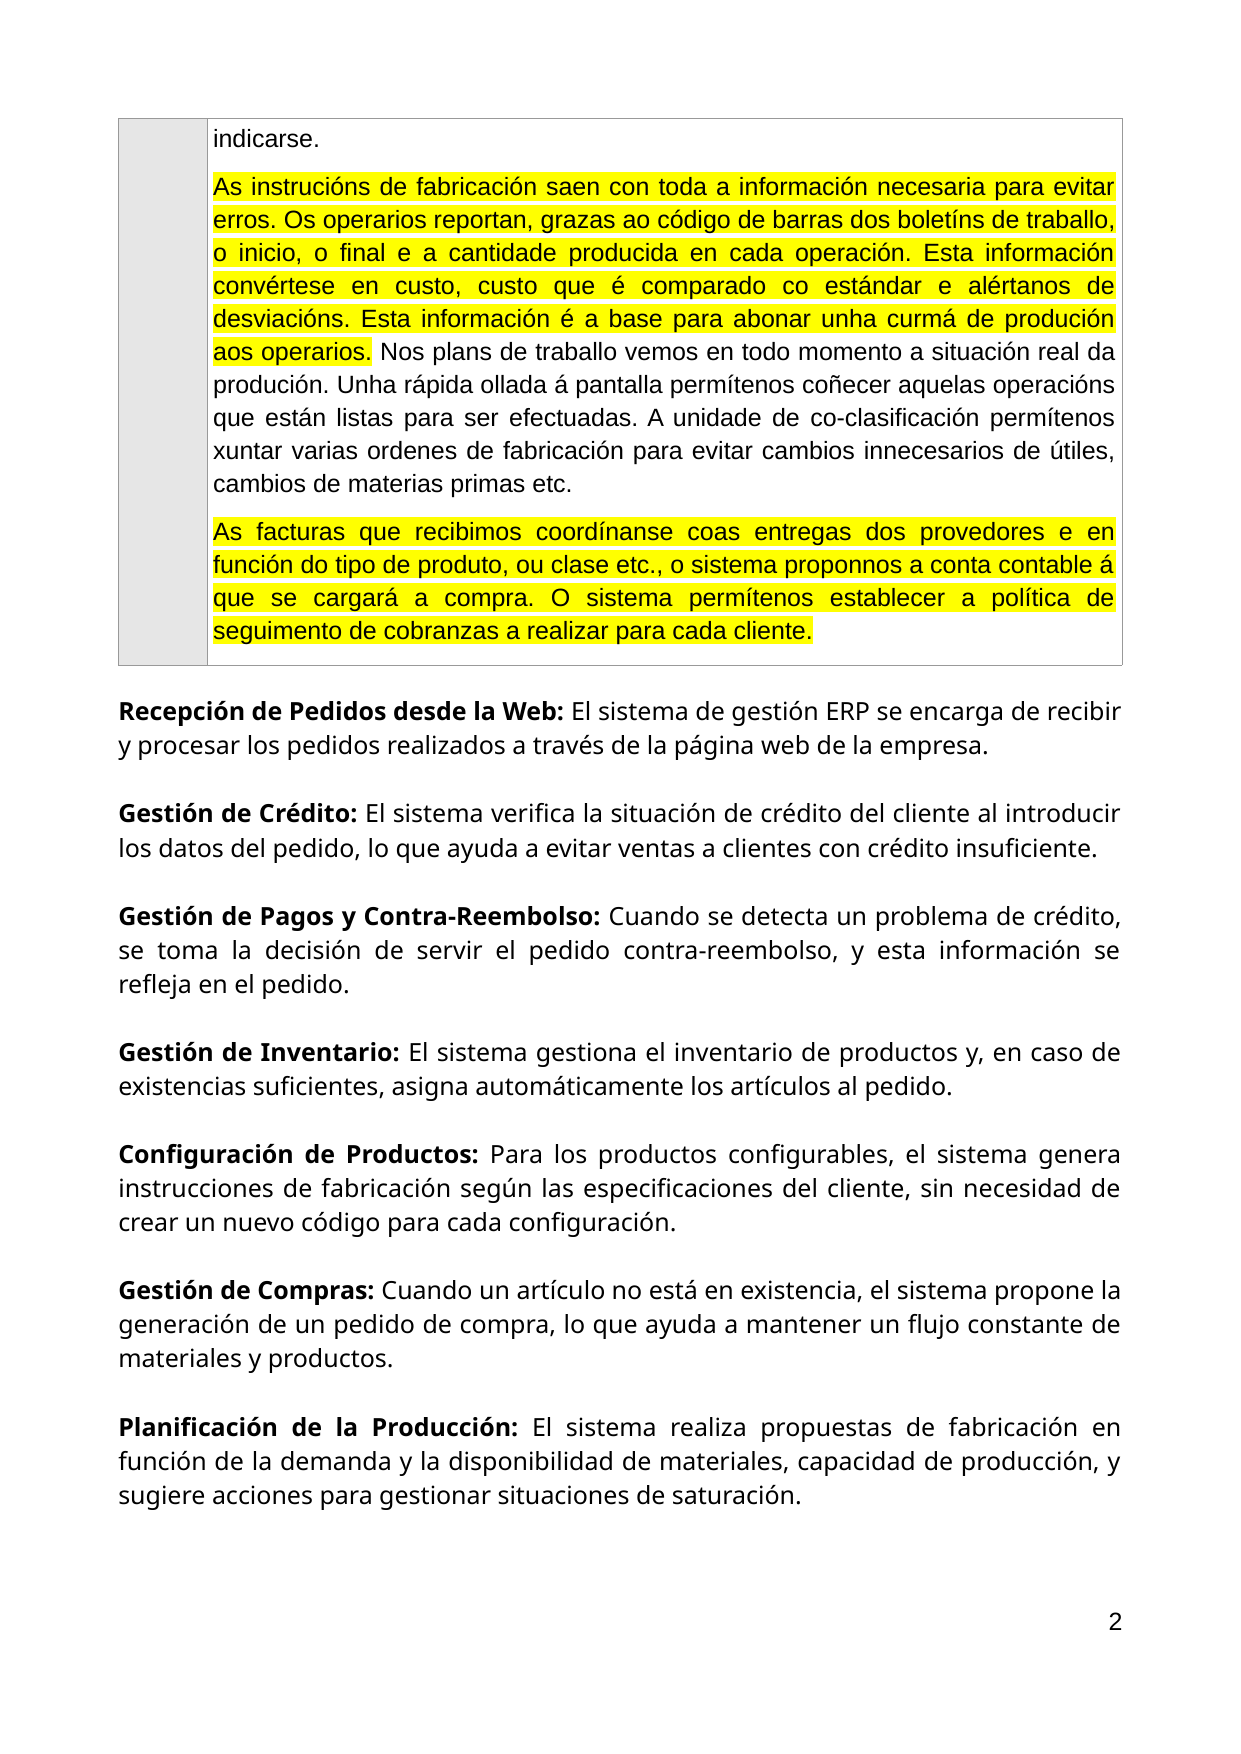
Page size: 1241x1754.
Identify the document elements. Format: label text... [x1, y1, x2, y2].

text Gestión de Crédito: El sistema verifica la situación de crédito del cliente al introducir los datos del pedido, lo que ayuda a evitar ventas a clientes con crédito insuficiente. [118, 796, 1122, 864]
text Planificación de la Producción: El sistema realiza propuestas de fabricación en función de la demanda y la disponibilidad de materiales, capacidad de producción, y sugiere acciones para gestionar situaciones de saturación. [118, 1409, 1122, 1511]
text Gestión de Pagos y Contra-Reembolso: Cuando se detecta un problema de crédito, se toma la decisión de servir el pedido contra-reembolso, y esta información se refleja en el pedido. [118, 898, 1122, 1001]
text Recepción de Pedidos desde la Web: El sistema de gestión ERP se encarga de recibir y procesar los pedidos realizados a través de la página web de la empresa. [118, 694, 1122, 762]
table_header indicarse. As instrucións de fabricación saen con toda a información necesaria para evitar erros. Os operarios reportan, grazas ao código de barras dos boletíns de traballo, o inicio, o final e a cantidade producida en cada operación. Esta información convértese en custo, custo que é comparado co estándar e alértanos de desviacións. Esta información é a base para abonar unha curmá de produción aos operarios. Nos plans de traballo vemos en todo momento a situación real da produción. Unha rápida ollada á pantalla permítenos coñecer aquelas operacións que están listas para ser efectuadas. A unidade de co-clasificación permítenos xuntar varias ordenes de fabricación para evitar cambios innecesarios de útiles, cambios de materias primas etc. As facturas que recibimos coordínanse coas entregas dos provedores e en función do tipo de produto, ou clase etc., o sistema proponnos a conta contable á que se cargará a compra. O sistema permítenos establecer a política de seguimento de cobranzas a realizar para cada cliente. [208, 119, 1122, 665]
table_header [119, 119, 207, 665]
text Gestión de Inventario: El sistema gestiona el inventario de productos y, en caso de existencias suficientes, asigna automáticamente los artículos al pedido. [118, 1034, 1122, 1103]
text Configuración de Productos: Para los productos configurables, el sistema genera instrucciones de fabricación según las especificaciones del cliente, sin necesidad de crear un nuevo código para cada configuración. [118, 1137, 1122, 1239]
text Gestión de Compras: Cuando un artículo no está en existencia, el sistema propone la generación de un pedido de compra, lo que ayuda a mantener un flujo constante de materiales y productos. [118, 1273, 1122, 1375]
